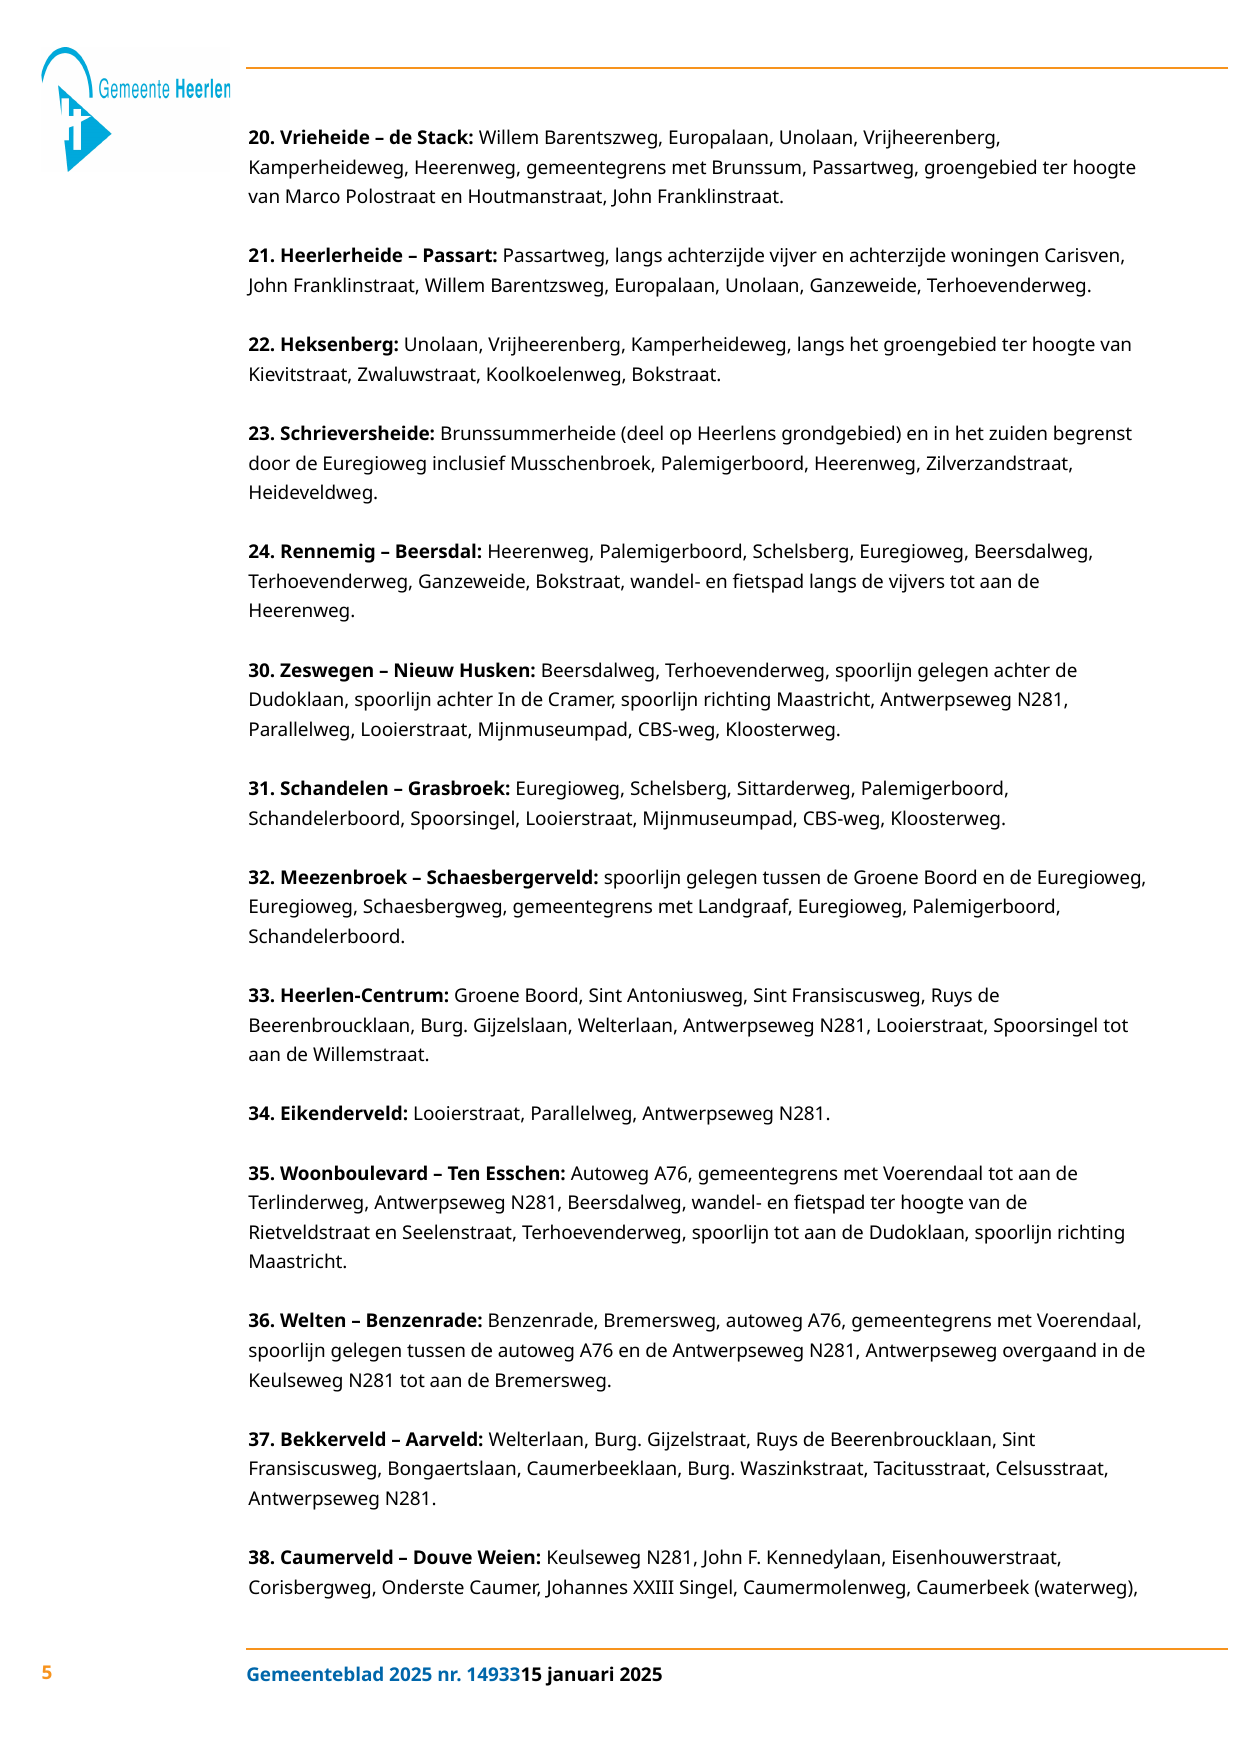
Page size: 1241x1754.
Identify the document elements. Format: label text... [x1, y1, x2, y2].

text 33. Heerlen-Centrum: Groene Boord, Sint Antoniusweg, Sint Fransiscusweg, Ruys de Beerenbroucklaan, Burg. Gijzelslaan, Welterlaan, Antwerpseweg N281, Looierstraat, Spoorsingel tot aan de Willemstraat. [248, 982, 1152, 1067]
text 24. Rennemig – Beersdal: Heerenweg, Palemigerboord, Schelsberg, Euregioweg, Beersdalweg, Terhoevenderweg, Ganzeweide, Bokstraat, wandel- en fietspad langs de vijvers tot aan de Heerenweg. [248, 538, 1152, 623]
text 30. Zeswegen – Nieuw Husken: Beersdalweg, Terhoevenderweg, spoorlijn gelegen achter de Dudoklaan, spoorlijn achter In de Cramer, spoorlijn richting Maastricht, Antwerpseweg N281, Parallelweg, Looierstraat, Mijnmuseumpad, CBS-weg, Kloosterweg. [248, 657, 1152, 742]
text 35. Woonboulevard – Ten Esschen: Autoweg A76, gemeentegrens met Voerendaal tot aan de Terlinderweg, Antwerpseweg N281, Beersdalweg, wandel- en fietspad ter hoogte van de Rietveldstraat en Seelenstraat, Terhoevenderweg, spoorlijn tot aan de Dudoklaan, spoorlijn richting Maastricht. [248, 1160, 1152, 1274]
text 22. Heksenberg: Unolaan, Vrijheerenberg, Kamperheideweg, langs het groengebied ter hoogte van Kievitstraat, Zwaluwstraat, Koolkoelenweg, Bokstraat. [248, 331, 1152, 387]
picture [41, 47, 231, 172]
text 31. Schandelen – Grasbroek: Euregioweg, Schelsberg, Sittarderweg, Palemigerboord, Schandelerboord, Spoorsingel, Looierstraat, Mijnmuseumpad, CBS-weg, Kloosterweg. [248, 775, 1152, 831]
text 23. Schrieversheide: Brunssummerheide (deel op Heerlens grondgebied) en in het zuiden begrenst door de Euregioweg inclusief Musschenbroek, Palemigerboord, Heerenweg, Zilverzandstraat, Heideveldweg. [248, 420, 1152, 505]
text 36. Welten – Benzenrade: Benzenrade, Bremersweg, autoweg A76, gemeentegrens met Voerendaal, spoorlijn gelegen tussen de autoweg A76 en de Antwerpseweg N281, Antwerpseweg overgaand in de Keulseweg N281 tot aan de Bremersweg. [248, 1308, 1152, 1393]
text 20. Vrieheide – de Stack: Willem Barentszweg, Europalaan, Unolaan, Vrijheerenberg, Kamperheideweg, Heerenweg, gemeentegrens met Brunssum, Passartweg, groengebied ter hoogte van Marco Polostraat en Houtmanstraat, John Franklinstraat. [248, 124, 1152, 209]
picture [41, 47, 59, 70]
text 21. Heerlerheide – Passart: Passartweg, langs achterzijde vijver en achterzijde woningen Carisven, John Franklinstraat, Willem Barentzsweg, Europalaan, Unolaan, Ganzeweide, Terhoevenderweg. [248, 243, 1152, 298]
text 34. Eikenderveld: Looierstraat, Parallelweg, Antwerpseweg N281. [248, 1101, 1152, 1126]
text 38. Caumerveld – Douve Weien: Keulseweg N281, John F. Kennedylaan, Eisenhouwerstraat, Corisbergweg, Onderste Caumer, Johannes XXIII Singel, Caumermolenweg, Caumerbeek (waterweg), [248, 1544, 1152, 1600]
text 32. Meezenbroek – Schaesbergerveld: spoorlijn gelegen tussen de Groene Boord en de Euregioweg, Euregioweg, Schaesbergweg, gemeentegrens met Landgraaf, Euregioweg, Palemigerboord, Schandelerboord. [248, 864, 1152, 949]
text 37. Bekkerveld – Aarveld: Welterlaan, Burg. Gijzelstraat, Ruys de Beerenbroucklaan, Sint Fransiscusweg, Bongaertslaan, Caumerbeeklaan, Burg. Waszinkstraat, Tacitusstraat, Celsusstraat, Antwerpseweg N281. [248, 1426, 1152, 1511]
